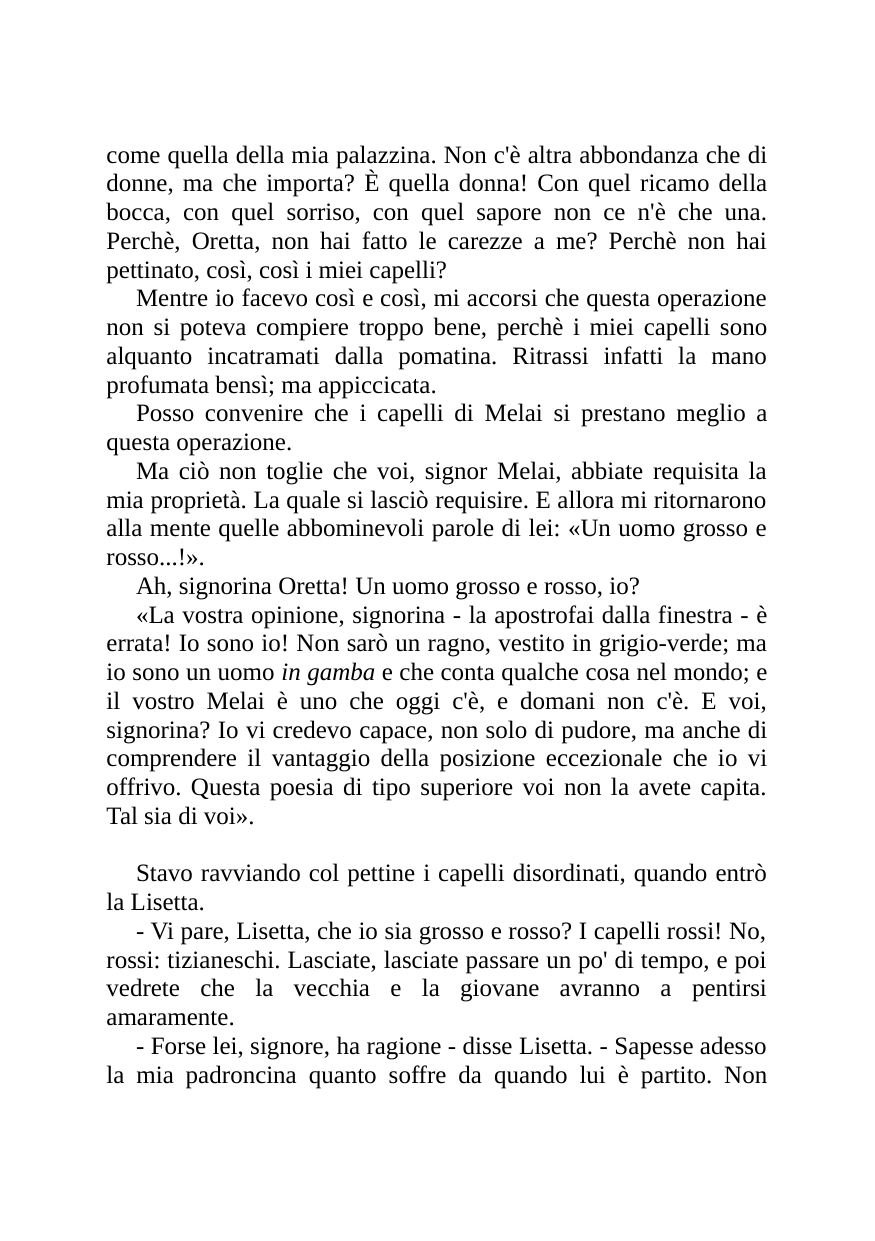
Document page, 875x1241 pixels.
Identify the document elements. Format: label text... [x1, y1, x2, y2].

text Ah, signorina Oretta! Un uomo grosso e rosso, io? [106, 571, 768, 600]
text «La vostra opinione, signorina - la apostrofai dalla finestra - è errata! Io sono io! Non sarò un ragno, vestito in grigio-verde; ma io sono un uomo in gamba e che conta qualche cosa nel mondo; e il vostro Melai è uno che oggi c'è, e domani non c'è. E voi, signorina? Io vi credevo capace, non solo di pudore, ma anche di comprendere il vantaggio della posizione eccezionale che io vi offrivo. Questa poesia di tipo superiore voi non la avete capita. Tal sia di voi». [106, 600, 768, 830]
text Ma ciò non toglie che voi, signor Melai, abbiate requisita la mia proprietà. La quale si lasciò requisire. E allora mi ritornarono alla mente quelle abbominevoli parole di lei: «Un uomo grosso e rosso...!». [106, 456, 768, 571]
text - Vi pare, Lisetta, che io sia grosso e rosso? I capelli rossi! No, rossi: tizianeschi. Lasciate, lasciate passare un po' di tempo, e poi vedrete che la vecchia e la giovane avranno a pentirsi amaramente. [106, 916, 768, 1031]
text Mentre io facevo così e così, mi accorsi che questa operazione non si poteva compiere troppo bene, perchè i miei capelli sono alquanto incatramati dalla pomatina. Ritrassi infatti la mano profumata bensì; ma appiccicata. [106, 283, 768, 398]
text Stavo ravviando col pettine i capelli disordinati, quando entrò la Lisetta. [106, 858, 768, 916]
text - Forse lei, signore, ha ragione - disse Lisetta. - Sapesse adesso la mia padroncina quanto soffre da quando lui è partito. Non [106, 1031, 768, 1088]
text come quella della mia palazzina. Non c'è altra abbondanza che di donne, ma che importa? È quella donna! Con quel ricamo della bocca, con quel sorriso, con quel sapore non ce n'è che una. Perchè, Oretta, non hai fatto le carezze a me? Perchè non hai pettinato, così, così i miei capelli? [106, 140, 768, 283]
text Posso convenire che i capelli di Melai si prestano meglio a questa operazione. [106, 398, 768, 456]
